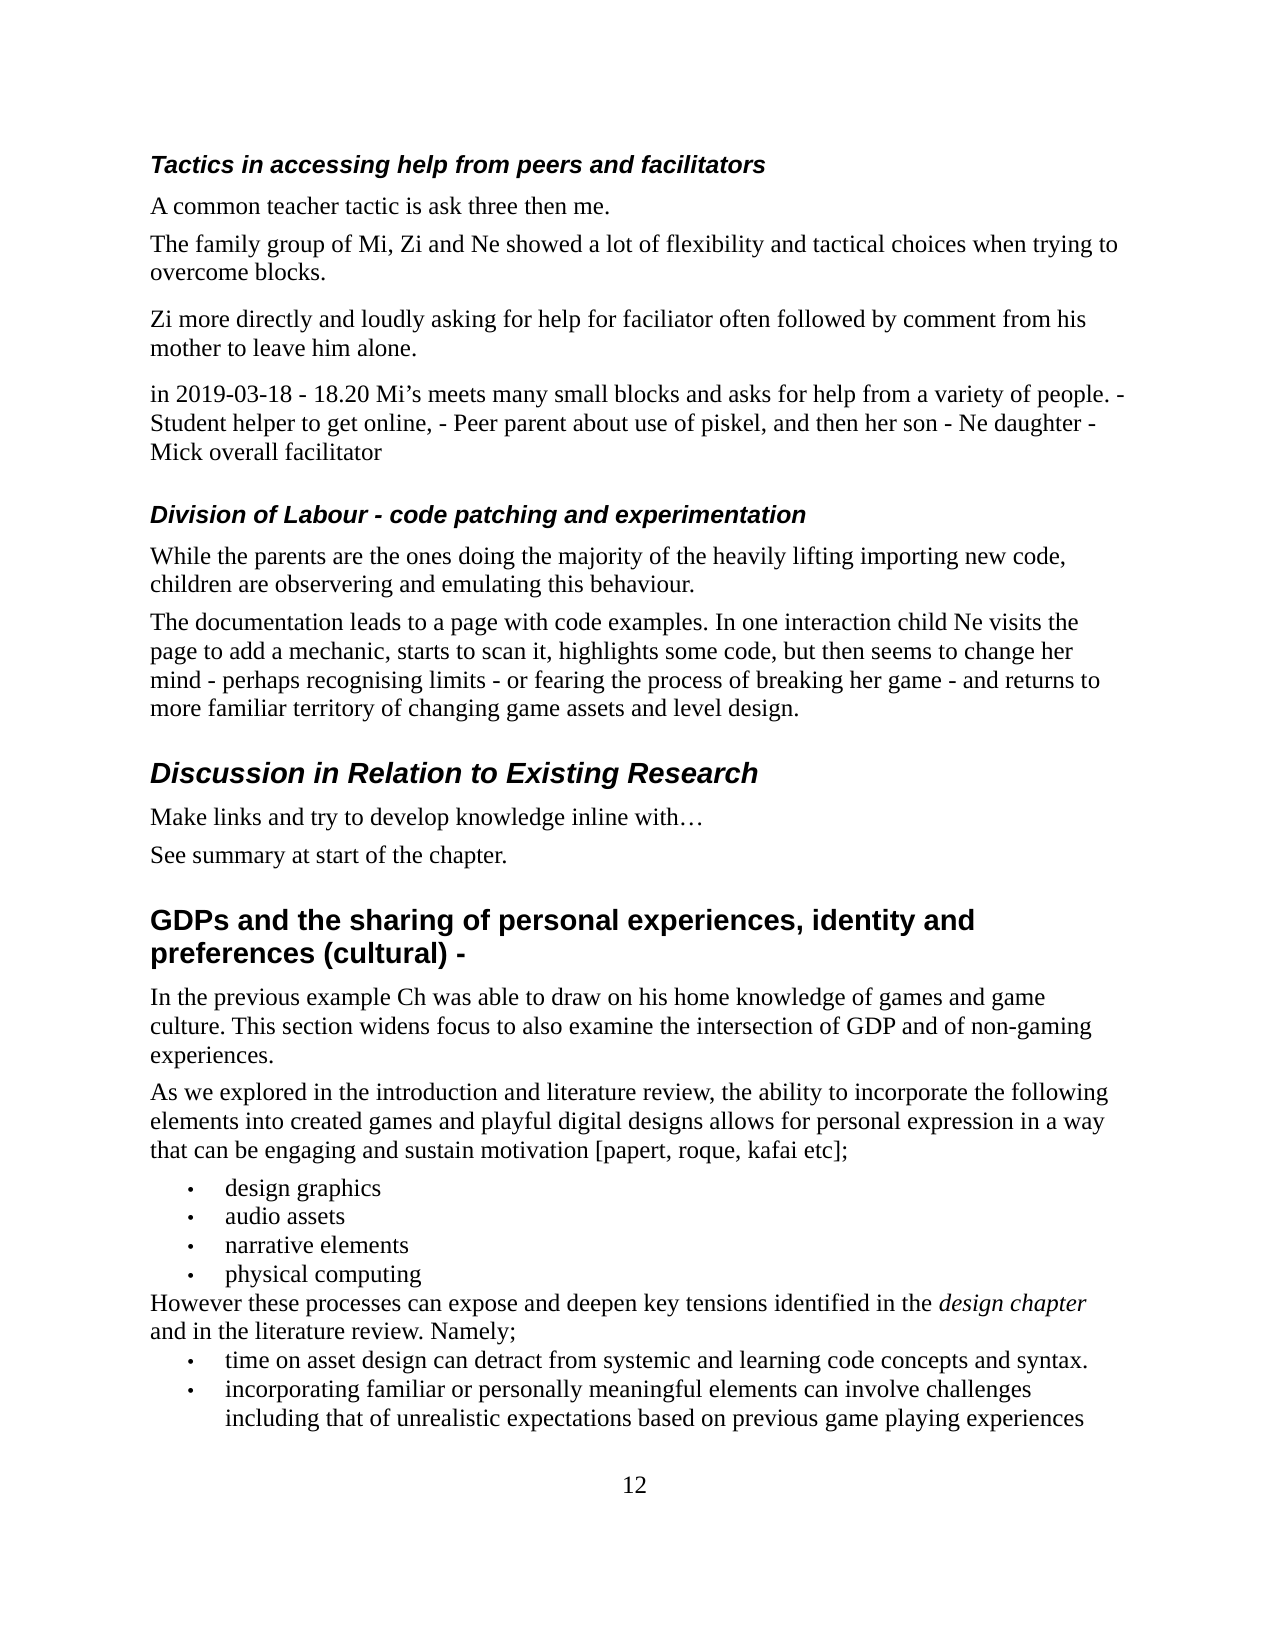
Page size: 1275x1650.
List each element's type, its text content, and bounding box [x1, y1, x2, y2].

list design graphics [187, 1173, 1125, 1201]
text The documentation leads to a page with code examples. In one interaction child Ne visits the page to add a mechanic, starts to scan it, highlights some code, but then seems to change her mind - perhaps recognising limits - or fearing the process of breaking her game - and returns to more familiar territory of changing game assets and level design. [150, 607, 1125, 722]
text See summary at start of the chapter. [150, 840, 1125, 869]
text In the previous example Ch was able to draw on his home knowledge of games and game culture. This section widens focus to also examine the intersection of GDP and of non-gaming experiences. [150, 982, 1125, 1068]
subtitle Division of Labour - code patching and experimentation [150, 500, 1125, 528]
subtitle Tactics in accessing help from peers and facilitators [150, 150, 1125, 178]
list audio assets [187, 1201, 1125, 1230]
text As we explored in the introduction and literature review, the ability to incorporate the following elements into created games and playful digital designs allows for personal expression in a way that can be engaging and sustain motivation [papert, roque, kafai etc]; [150, 1077, 1125, 1164]
text in 2019-03-18 - 18.20 Mi’s meets many small blocks and asks for help from a variety of people. - Student helper to get online, - Peer parent about use of piskel, and then her son - Ne daughter - Mick overall facilitator [150, 379, 1125, 466]
text The family group of Mi, Zi and Ne showed a lot of flexibility and tactical choices when trying to overcome blocks. [150, 229, 1125, 286]
list incorporating familiar or personally meaningful elements can involve challenges including that of unrealistic expectations based on previous game playing experiences [187, 1374, 1125, 1431]
text However these processes can expose and deepen key tensions identified in the design chapter and in the literature review. Namely; [150, 1288, 1125, 1345]
text Zi more directly and loudly asking for help for faciliator often followed by comment from his mother to leave him alone. [150, 304, 1125, 362]
list physical computing [187, 1259, 1125, 1288]
subtitle Discussion in Relation to Existing Research [150, 756, 1125, 790]
subtitle GDPs and the sharing of personal experiences, identity and preferences (cultural) - [150, 903, 1125, 970]
text Make links and try to develop knowledge inline with… [150, 802, 1125, 831]
list time on asset design can detract from systemic and learning code concepts and syntax. [187, 1345, 1125, 1374]
text While the parents are the ones doing the majority of the heavily lifting importing new code, children are observering and emulating this behaviour. [150, 541, 1125, 598]
text A common teacher tactic is ask three then me. [150, 191, 1125, 220]
list narrative elements [187, 1230, 1125, 1259]
